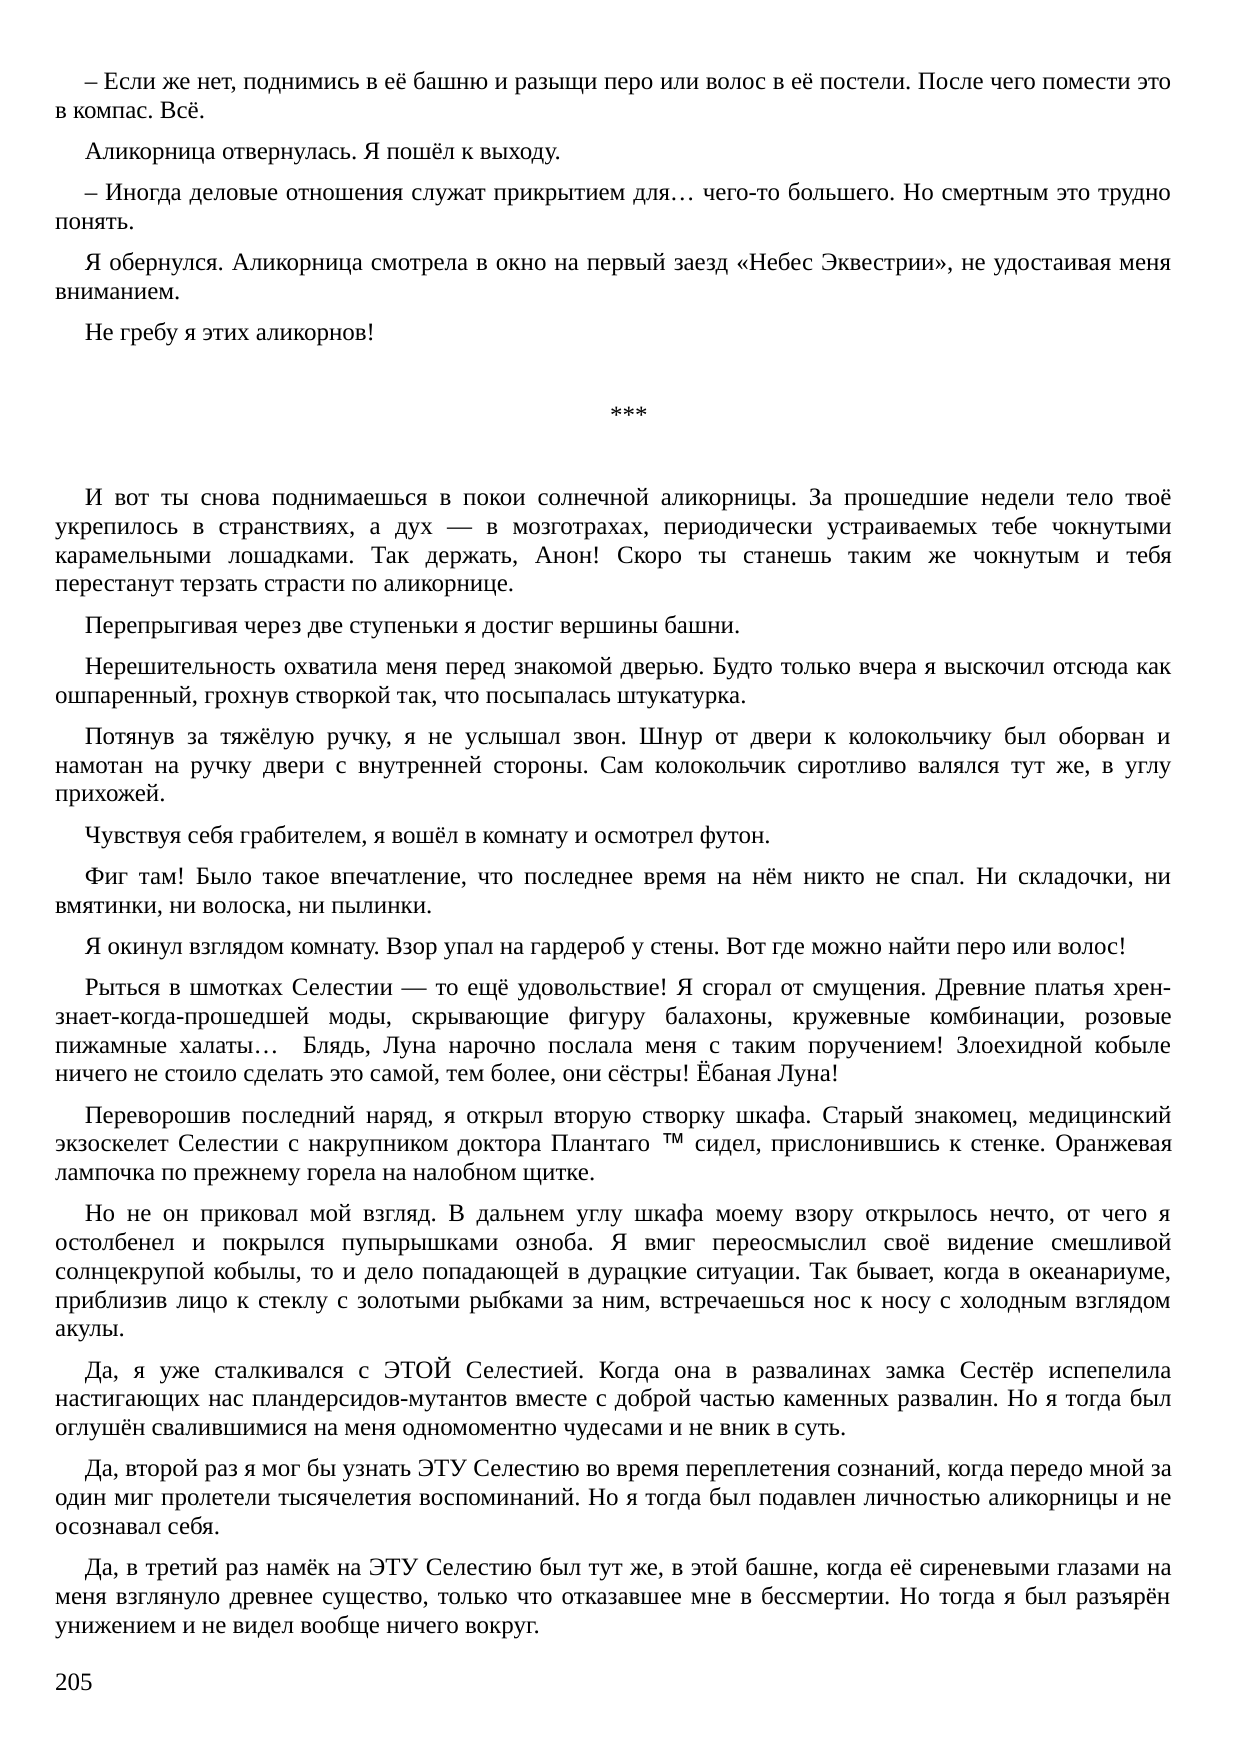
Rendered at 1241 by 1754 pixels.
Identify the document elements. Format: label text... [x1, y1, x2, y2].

text Да, в третий раз намёк на ЭТУ Селестию был тут же, в этой башне, когда её сиреневыми глазами на меня взглянуло древнее существо, только что отказавшее мне в бессмертии. Но тогда я был разъярён унижением и не видел вообще ничего вокруг. [55, 1552, 1173, 1638]
text – Иногда деловые отношения служат прикрытием для… чего-то большего. Но смертным это трудно понять. [55, 177, 1173, 235]
text Фиг там! Было такое впечатление, что последнее время на нём никто не спал. Ни складочки, ни вмятинки, ни волоска, ни пылинки. [55, 861, 1173, 918]
text Перепрыгивая через две ступеньки я достиг вершины башни. [55, 610, 1173, 638]
text Чувствуя себя грабителем, я вошёл в комнату и осмотрел футон. [55, 820, 1173, 848]
text Переворошив последний наряд, я открыл вторую створку шкафа. Старый знакомец, медицинский экзоскелет Селестии с накрупником доктора Плантаго  сидел, прислонившись к стенке. Оранжевая лампочка по прежнему горела на налобном щитке. [55, 1100, 1173, 1186]
text Но не он приковал мой взгляд. В дальнем углу шкафа моему взору открылось нечто, от чего я остолбенел и покрылся пупырышками озноба. Я вмиг переосмыслил своё видение смешливой солнцекрупой кобылы, то и дело попадающей в дурацкие ситуации. Так бывает, когда в океанариуме, приблизив лицо к стеклу с золотыми рыбками за ним, встречаешься нос к носу с холодным взглядом акулы. [55, 1198, 1173, 1342]
text Нерешительность охватила меня перед знакомой дверью. Будто только вчера я выскочил отсюда как ошпаренный, грохнув створкой так, что посыпалась штукатурка. [55, 651, 1173, 708]
text Рыться в шмотках Селестии — то ещё удовольствие! Я сгорал от смущения. Древние платья хрен-знает-когда-прошедшей моды, скрывающие фигуру балахоны, кружевные комбинации, розовые пижамные халаты… Блядь, Луна нарочно послала меня с таким поручением! Злоехидной кобыле ничего не стоило сделать это самой, тем более, они сёстры! Ёбаная Луна! [55, 972, 1173, 1087]
text Не гребу я этих аликорнов! [55, 317, 1173, 346]
text *** [55, 400, 1173, 428]
text Потянув за тяжёлую ручку, я не услышал звон. Шнур от двери к колокольчику был оборван и намотан на ручку двери с внутренней стороны. Сам колокольчик сиротливо валялся тут же, в углу прихожей. [55, 721, 1173, 807]
text Да, я уже сталкивался с ЭТОЙ Селестией. Когда она в развалинах замка Сестёр испепелила настигающих нас пландерсидов-мутантов вместе с доброй частью каменных развалин. Но я тогда был оглушён свалившимися на меня одномоментно чудесами и не вник в суть. [55, 1355, 1173, 1441]
text Я обернулся. Аликорница смотрела в окно на первый заезд «Небес Эквестрии», не удостаивая меня вниманием. [55, 247, 1173, 305]
text Аликорница отвернулась. Я пошёл к выходу. [55, 136, 1173, 165]
text – Если же нет, поднимись в её башню и разыщи перо или волос в её постели. После чего помести это в компас. Всё. [55, 66, 1173, 123]
text Да, второй раз я мог бы узнать ЭТУ Селестию во время переплетения сознаний, когда передо мной за один миг пролетели тысячелетия воспоминаний. Но я тогда был подавлен личностью аликорницы и не осознавал себя. [55, 1453, 1173, 1540]
text Я окинул взглядом комнату. Взор упал на гардероб у стены. Вот где можно найти перо или волос! [55, 931, 1173, 960]
text И вот ты снова поднимаешься в покои солнечной аликорницы. За прошедшие недели тело твоё укрепилось в странствиях, а дух — в мозготрахах, периодически устраиваемых тебе чокнутыми карамельными лошадками. Так держать, Анон! Скоро ты станешь таким же чокнутым и тебя перестанут терзать страсти по аликорнице. [55, 482, 1173, 597]
